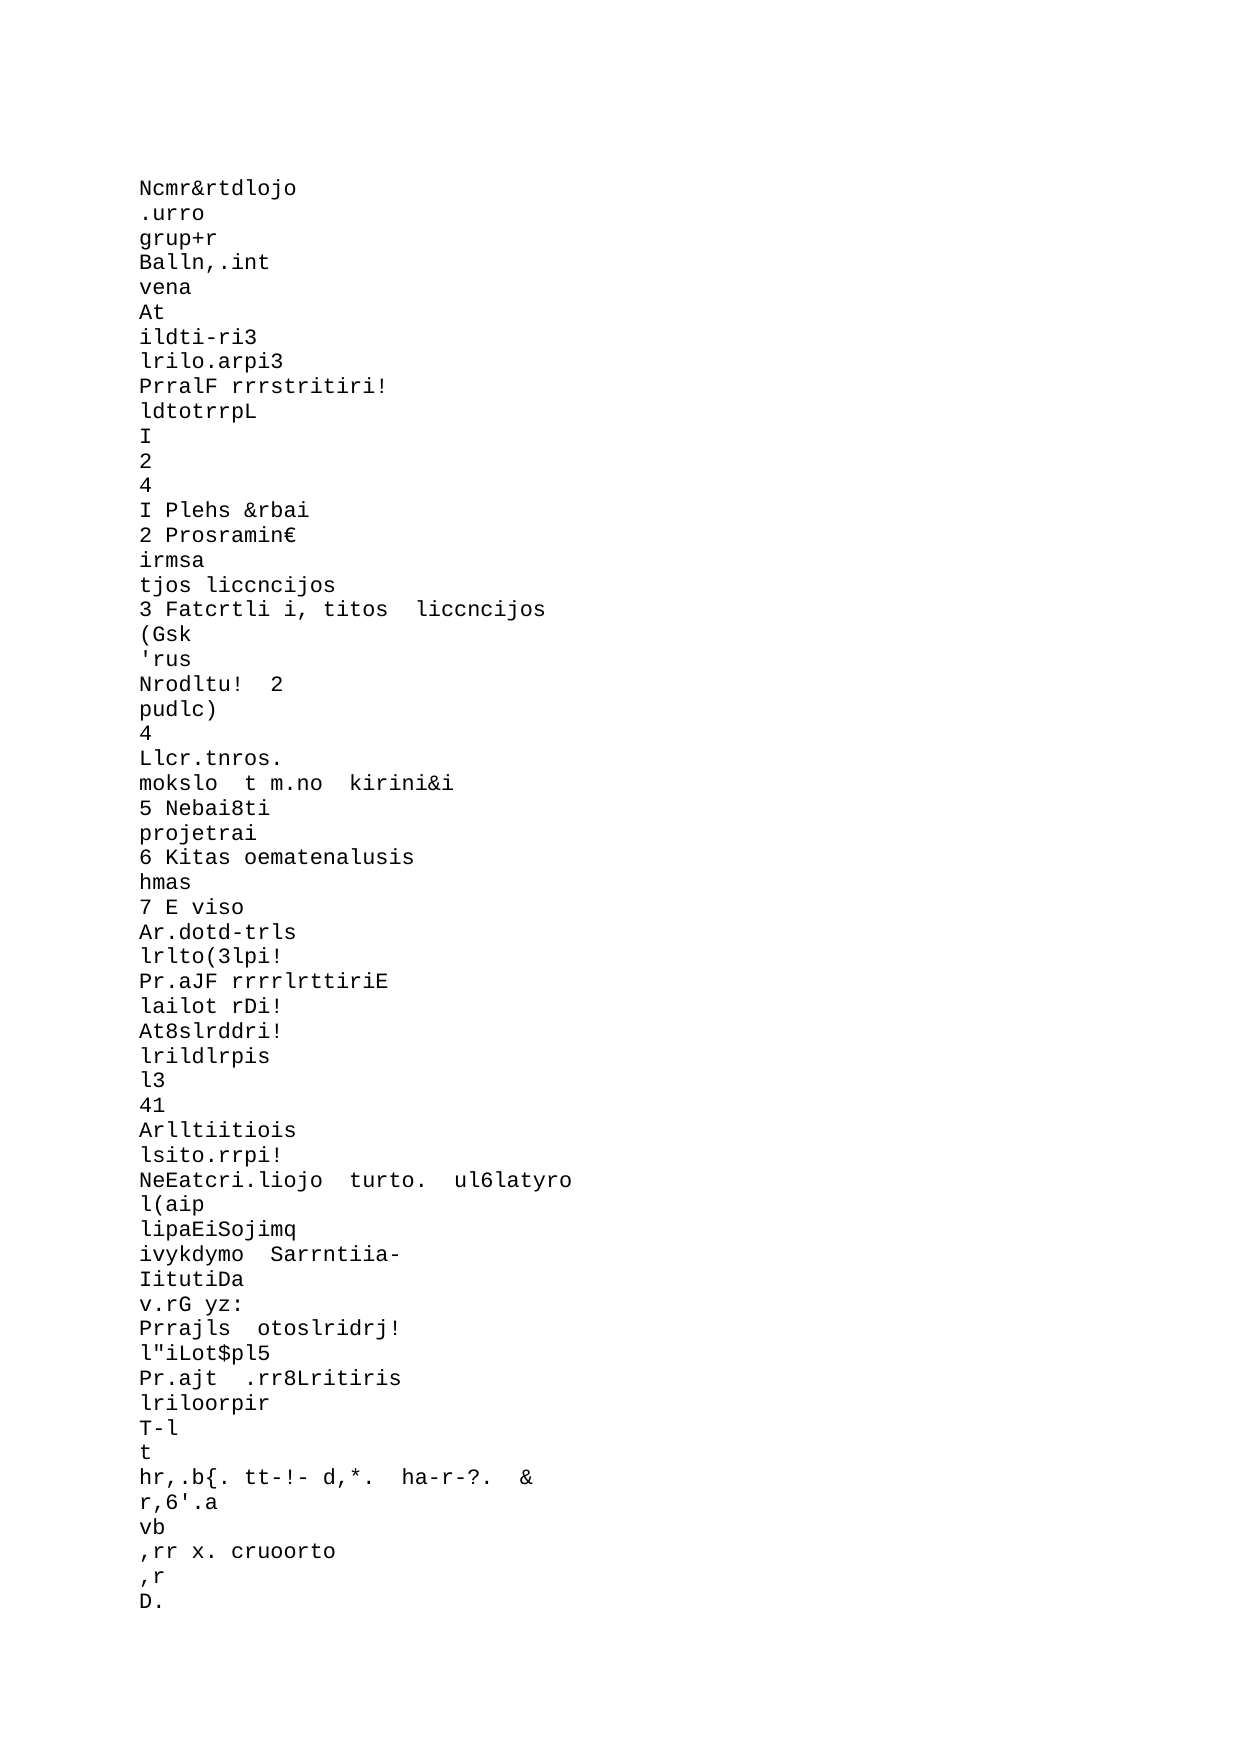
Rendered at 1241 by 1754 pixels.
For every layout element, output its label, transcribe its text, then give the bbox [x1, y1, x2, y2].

text Nrodltu! 2 [139, 673, 1101, 698]
text 3 Fatcrtli i, titos liccncijos [139, 599, 1101, 623]
text ldtotrrpL [139, 400, 1101, 425]
text lrlto(3lpi! [139, 946, 1101, 971]
text lriloorpir [139, 1392, 1101, 1417]
text I Plehs &rbai [139, 499, 1101, 524]
text pudlc) [139, 698, 1101, 723]
text (Gsk [139, 623, 1101, 648]
text 'rus [139, 648, 1101, 673]
text ,rr x. cruoorto [139, 1541, 1101, 1566]
text PrralF rrrstritiri! [139, 376, 1101, 400]
text mokslo t m.no kirini&i [139, 772, 1101, 797]
text Pr.aJF rrrrlrttiriE [139, 971, 1101, 995]
text 4 [139, 723, 1101, 747]
text 2 [139, 450, 1101, 475]
text Balln,.int [139, 252, 1101, 276]
text lsito.rrpi! [139, 1144, 1101, 1169]
text 7 E viso [139, 896, 1101, 921]
text lailot rDi! [139, 995, 1101, 1020]
text Ar.dotd-trls [139, 921, 1101, 946]
text ,r [139, 1566, 1101, 1590]
text v.rG yz: [139, 1293, 1101, 1318]
text l"iLot$pl5 [139, 1342, 1101, 1367]
text Ncmr&rtdlojo [139, 177, 1101, 202]
text ivykdymo Sarrntiia- [139, 1243, 1101, 1268]
text At8slrddri! [139, 1020, 1101, 1045]
text 2 Prosramin€ [139, 524, 1101, 549]
text hmas [139, 871, 1101, 896]
text 41 [139, 1094, 1101, 1119]
text hr,.b{. tt-!- d,*. ha-r-?. & [139, 1466, 1101, 1491]
text grup+r [139, 227, 1101, 252]
text r,6'.a [139, 1491, 1101, 1516]
text Llcr.tnros. [139, 747, 1101, 772]
text At [139, 301, 1101, 326]
text 4 [139, 475, 1101, 499]
text 5 Nebai8ti [139, 797, 1101, 822]
text vena [139, 276, 1101, 301]
text lrilo.arpi3 [139, 351, 1101, 376]
text IitutiDa [139, 1268, 1101, 1293]
text Arlltiitiois [139, 1119, 1101, 1144]
text Prrajls otoslridrj! [139, 1318, 1101, 1342]
text lipaEiSojimq [139, 1218, 1101, 1243]
text ildti-ri3 [139, 326, 1101, 351]
text T-l [139, 1417, 1101, 1442]
text tjos liccncijos [139, 574, 1101, 599]
text NeEatcri.liojo turto. ul6latyro [139, 1169, 1101, 1194]
text .urro [139, 202, 1101, 227]
text t [139, 1442, 1101, 1466]
text Pr.ajt .rr8Lritiris [139, 1367, 1101, 1392]
text l3 [139, 1070, 1101, 1094]
text D. [139, 1590, 1101, 1615]
text vb [139, 1516, 1101, 1541]
text irmsa [139, 549, 1101, 574]
text lrildlrpis [139, 1045, 1101, 1070]
text 6 Kitas oematenalusis [139, 847, 1101, 871]
text projetrai [139, 822, 1101, 847]
text l(aip [139, 1194, 1101, 1218]
text I [139, 425, 1101, 450]
